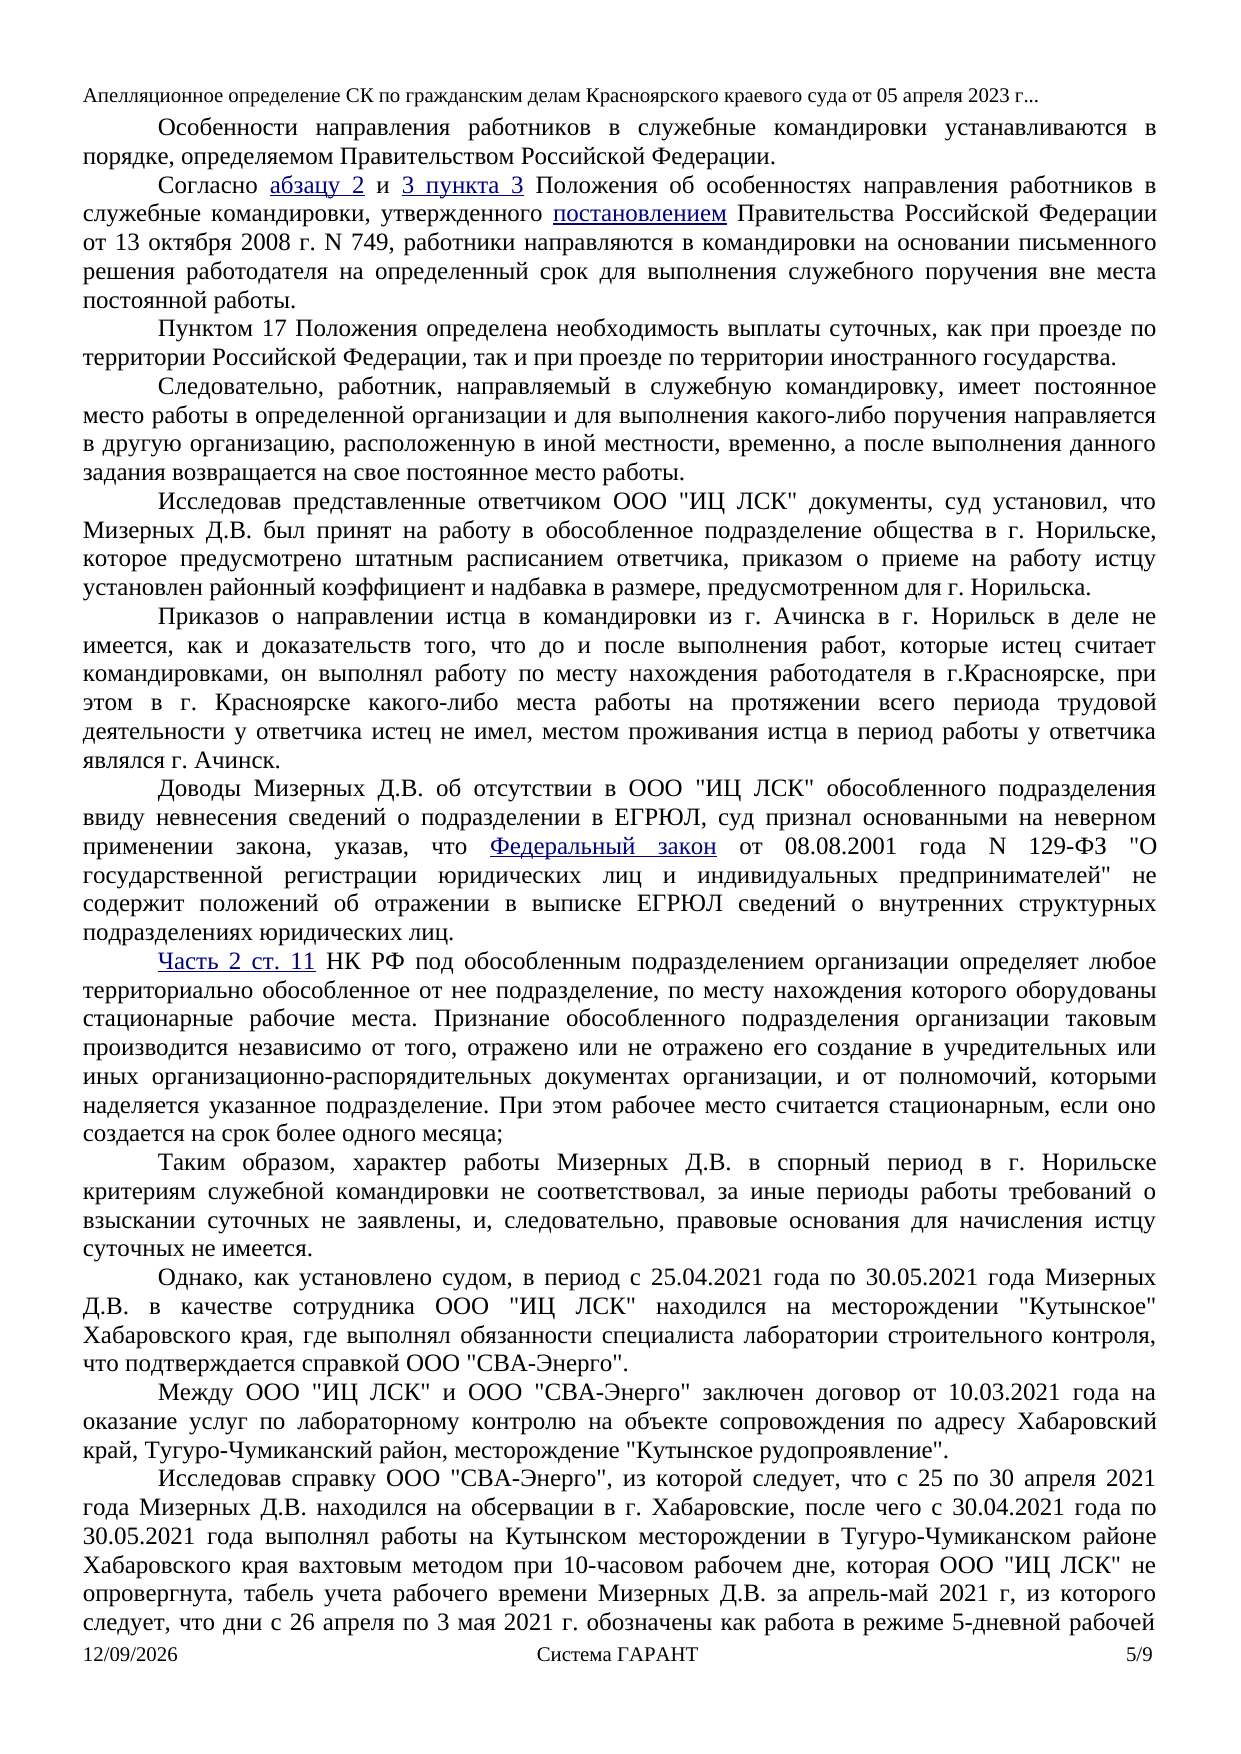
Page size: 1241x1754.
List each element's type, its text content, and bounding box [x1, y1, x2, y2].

text Между ООО "ИЦ ЛСК" и ООО "СВА-Энерго" заключен договор от 10.03.2021 года на оказание услуг по лабораторному контролю на объекте сопровождения по адресу Хабаровский край, Тугуро-Чумиканский район, месторождение "Кутынское рудопроявление". [83, 1377, 1157, 1463]
text Согласно абзацу 2 и 3 пункта 3 Положения об особенностях направления работников в служебные командировки, утвержденного постановлением Правительства Российской Федерации от 13 октября 2008 г. N 749, работники направляются в командировки на основании письменного решения работодателя на определенный срок для выполнения служебного поручения вне места постоянной работы. [83, 170, 1157, 313]
text Приказов о направлении истца в командировки из г. Ачинска в г. Норильск в деле не имеется, как и доказательств того, что до и после выполнения работ, которые истец считает командировками, он выполнял работу по месту нахождения работодателя в г.Красноярске, при этом в г. Красноярске какого-либо места работы на протяжении всего периода трудовой деятельности у ответчика истец не имел, местом проживания истца в период работы у ответчика являлся г. Ачинск. [83, 601, 1157, 773]
text Пунктом 17 Положения определена необходимость выплаты суточных, как при проезде по территории Российской Федерации, так и при проезде по территории иностранного государства. [83, 313, 1157, 371]
text Исследовав справку ООО "СВА-Энерго", из которой следует, что с 25 по 30 апреля 2021 года Мизерных Д.В. находился на обсервации в г. Хабаровские, после чего с 30.04.2021 года по 30.05.2021 года выполнял работы на Кутынском месторождении в Тугуро-Чумиканском районе Хабаровского края вахтовым методом при 10-часовом рабочем дне, которая ООО "ИЦ ЛСК" не опровергнута, табель учета рабочего времени Мизерных Д.В. за апрель-май 2021 г, из которого следует, что дни с 26 апреля по 3 мая 2021 г. обозначены как работа в режиме 5-дневной рабочей [83, 1463, 1157, 1636]
text Следовательно, работник, направляемый в служебную командировку, имеет постоянное место работы в определенной организации и для выполнения какого-либо поручения направляется в другую организацию, расположенную в иной местности, временно, а после выполнения данного задания возвращается на свое постоянное место работы. [83, 371, 1157, 486]
text Таким образом, характер работы Мизерных Д.В. в спорный период в г. Норильске критериям служебной командировки не соответствовал, за иные периоды работы требований о взыскании суточных не заявлены, и, следовательно, правовые основания для начисления истцу суточных не имеется. [83, 1147, 1157, 1262]
text Особенности направления работников в служебные командировки устанавливаются в порядке, определяемом Правительством Российской Федерации. [83, 112, 1157, 170]
text Однако, как установлено судом, в период с 25.04.2021 года по 30.05.2021 года Мизерных Д.В. в качестве сотрудника ООО "ИЦ ЛСК" находился на месторождении "Кутынское" Хабаровского края, где выполнял обязанности специалиста лаборатории строительного контроля, что подтверждается справкой ООО "СВА-Энерго". [83, 1262, 1157, 1377]
text Часть 2 ст. 11 НК РФ под обособленным подразделением организации определяет любое территориально обособленное от нее подразделение, по месту нахождения которого оборудованы стационарные рабочие места. Признание обособленного подразделения организации таковым производится независимо от того, отражено или не отражено его создание в учредительных или иных организационно-распорядительных документах организации, и от полномочий, которыми наделяется указанное подразделение. При этом рабочее место считается стационарным, если оно создается на срок более одного месяца; [83, 946, 1157, 1147]
text Исследовав представленные ответчиком ООО "ИЦ ЛСК" документы, суд установил, что Мизерных Д.В. был принят на работу в обособленное подразделение общества в г. Норильске, которое предусмотрено штатным расписанием ответчика, приказом о приеме на работу истцу установлен районный коэффициент и надбавка в размере, предусмотренном для г. Норильска. [83, 486, 1157, 601]
text Доводы Мизерных Д.В. об отсутствии в ООО "ИЦ ЛСК" обособленного подразделения ввиду невнесения сведений о подразделении в ЕГРЮЛ, суд признал основанными на неверном применении закона, указав, что Федеральный закон от 08.08.2001 года N 129-ФЗ "О государственной регистрации юридических лиц и индивидуальных предпринимателей" не содержит положений об отражении в выписке ЕГРЮЛ сведений о внутренних структурных подразделениях юридических лиц. [83, 773, 1157, 946]
